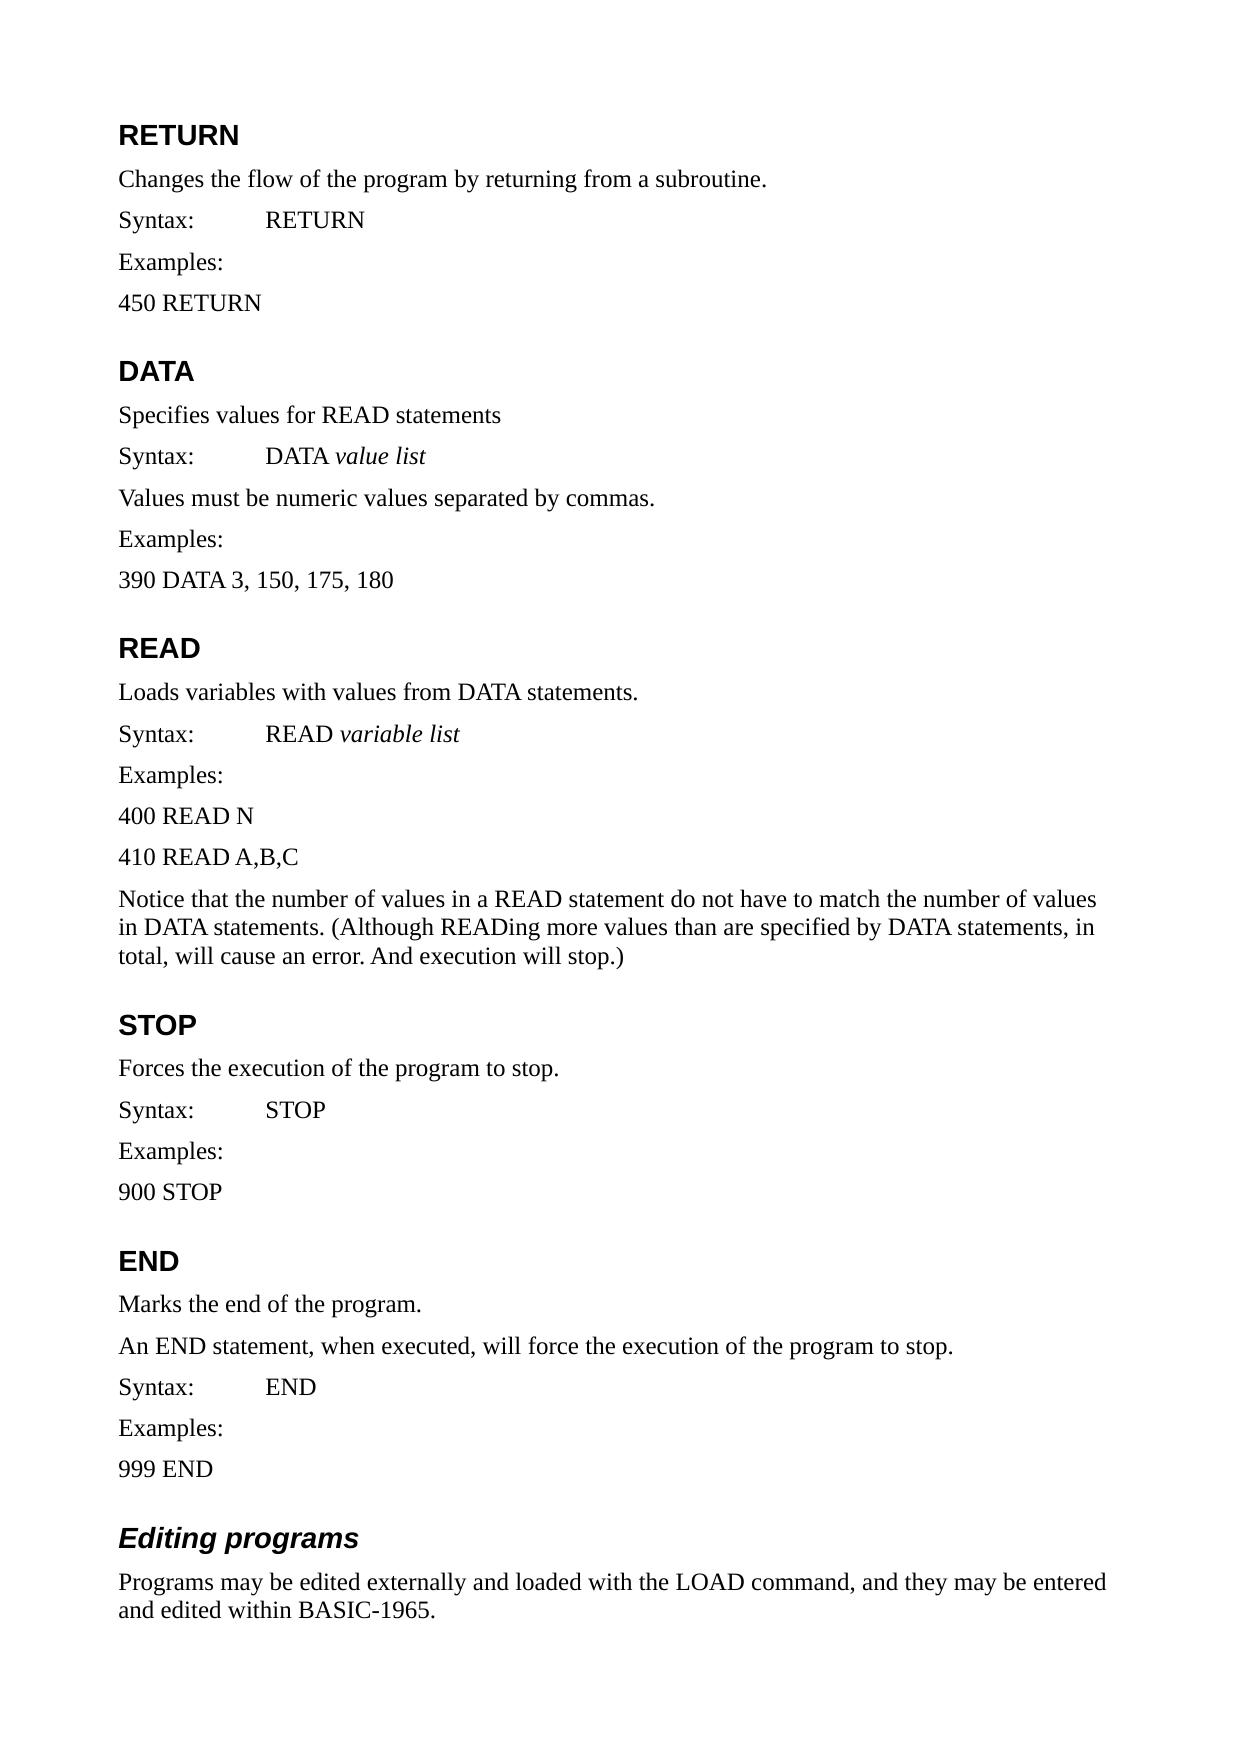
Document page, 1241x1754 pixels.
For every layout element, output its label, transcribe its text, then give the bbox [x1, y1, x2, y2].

text Syntax: DATA value list [118, 441, 1122, 470]
text Examples: [118, 524, 1122, 553]
text Examples: [118, 1413, 1122, 1442]
text Syntax: END [118, 1372, 1122, 1401]
text 999 END [118, 1454, 1122, 1483]
text 450 RETURN [118, 288, 1122, 317]
subtitle END [118, 1243, 1122, 1277]
text Syntax: RETURN [118, 205, 1122, 234]
text 390 DATA 3, 150, 175, 180 [118, 565, 1122, 594]
text Loads variables with values from DATA statements. [118, 677, 1122, 706]
subtitle READ [118, 631, 1122, 665]
subtitle RETURN [118, 118, 1122, 152]
text 410 READ A,B,C [118, 842, 1122, 871]
text Syntax: STOP [118, 1095, 1122, 1123]
text Values must be numeric values separated by commas. [118, 483, 1122, 511]
subtitle Editing programs [118, 1521, 1122, 1554]
text Forces the execution of the program to stop. [118, 1053, 1122, 1082]
text Programs may be edited externally and loaded with the LOAD command, and they may be entered and edited within BASIC-1965. [118, 1567, 1122, 1624]
text Examples: [118, 1136, 1122, 1165]
text Specifies values for READ statements [118, 400, 1122, 429]
text Syntax: READ variable list [118, 719, 1122, 747]
subtitle DATA [118, 354, 1122, 388]
text Notice that the number of values in a READ statement do not have to match the number of values in DATA statements. (Although READing more values than are specified by DATA statements, in total, will cause an error. And execution will stop.) [118, 884, 1122, 970]
text 400 READ N [118, 801, 1122, 830]
text Examples: [118, 760, 1122, 789]
text An END statement, when executed, will force the execution of the program to stop. [118, 1331, 1122, 1359]
text Marks the end of the program. [118, 1289, 1122, 1318]
text Examples: [118, 247, 1122, 275]
subtitle STOP [118, 1007, 1122, 1041]
text Changes the flow of the program by returning from a subroutine. [118, 164, 1122, 193]
text 900 STOP [118, 1177, 1122, 1206]
